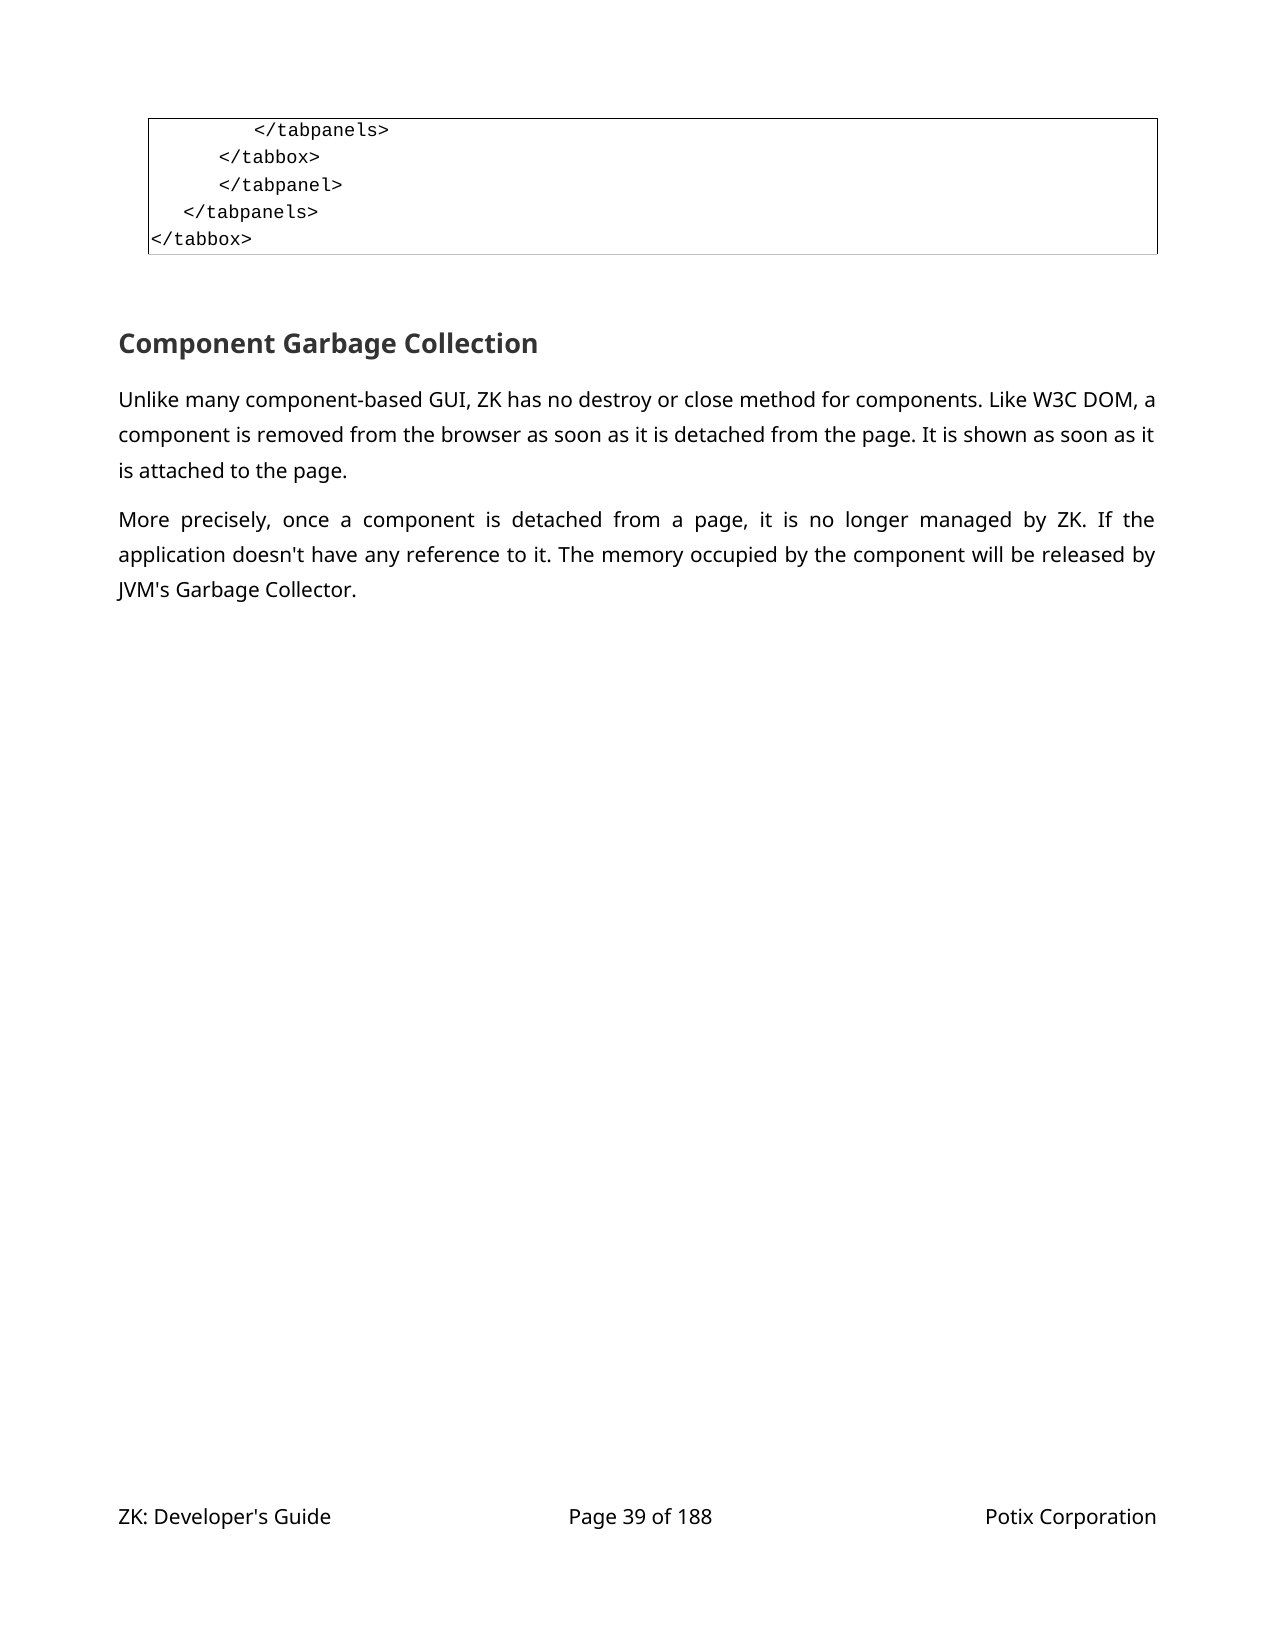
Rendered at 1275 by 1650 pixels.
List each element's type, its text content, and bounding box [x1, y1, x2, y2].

text Unlike many component-based GUI, ZK has no destroy or close method for components. Like W3C DOM, a component is removed from the browser as soon as it is detached from the page. It is shown as soon as it is attached to the page. [118, 385, 1157, 484]
subtitle Component Garbage Collection [118, 325, 1157, 362]
text </tabbox> [149, 227, 1157, 254]
text </tabpanels> [149, 119, 1157, 142]
text More precisely, once a component is detached from a page, it is no longer managed by ZK. If the application doesn't have any reference to it. The memory occupied by the component will be released by JVM's Garbage Collector. [118, 505, 1157, 603]
text </tabbox> [149, 145, 1157, 169]
text </tabpanels> [149, 200, 1157, 224]
text </tabpanel> [149, 172, 1157, 197]
